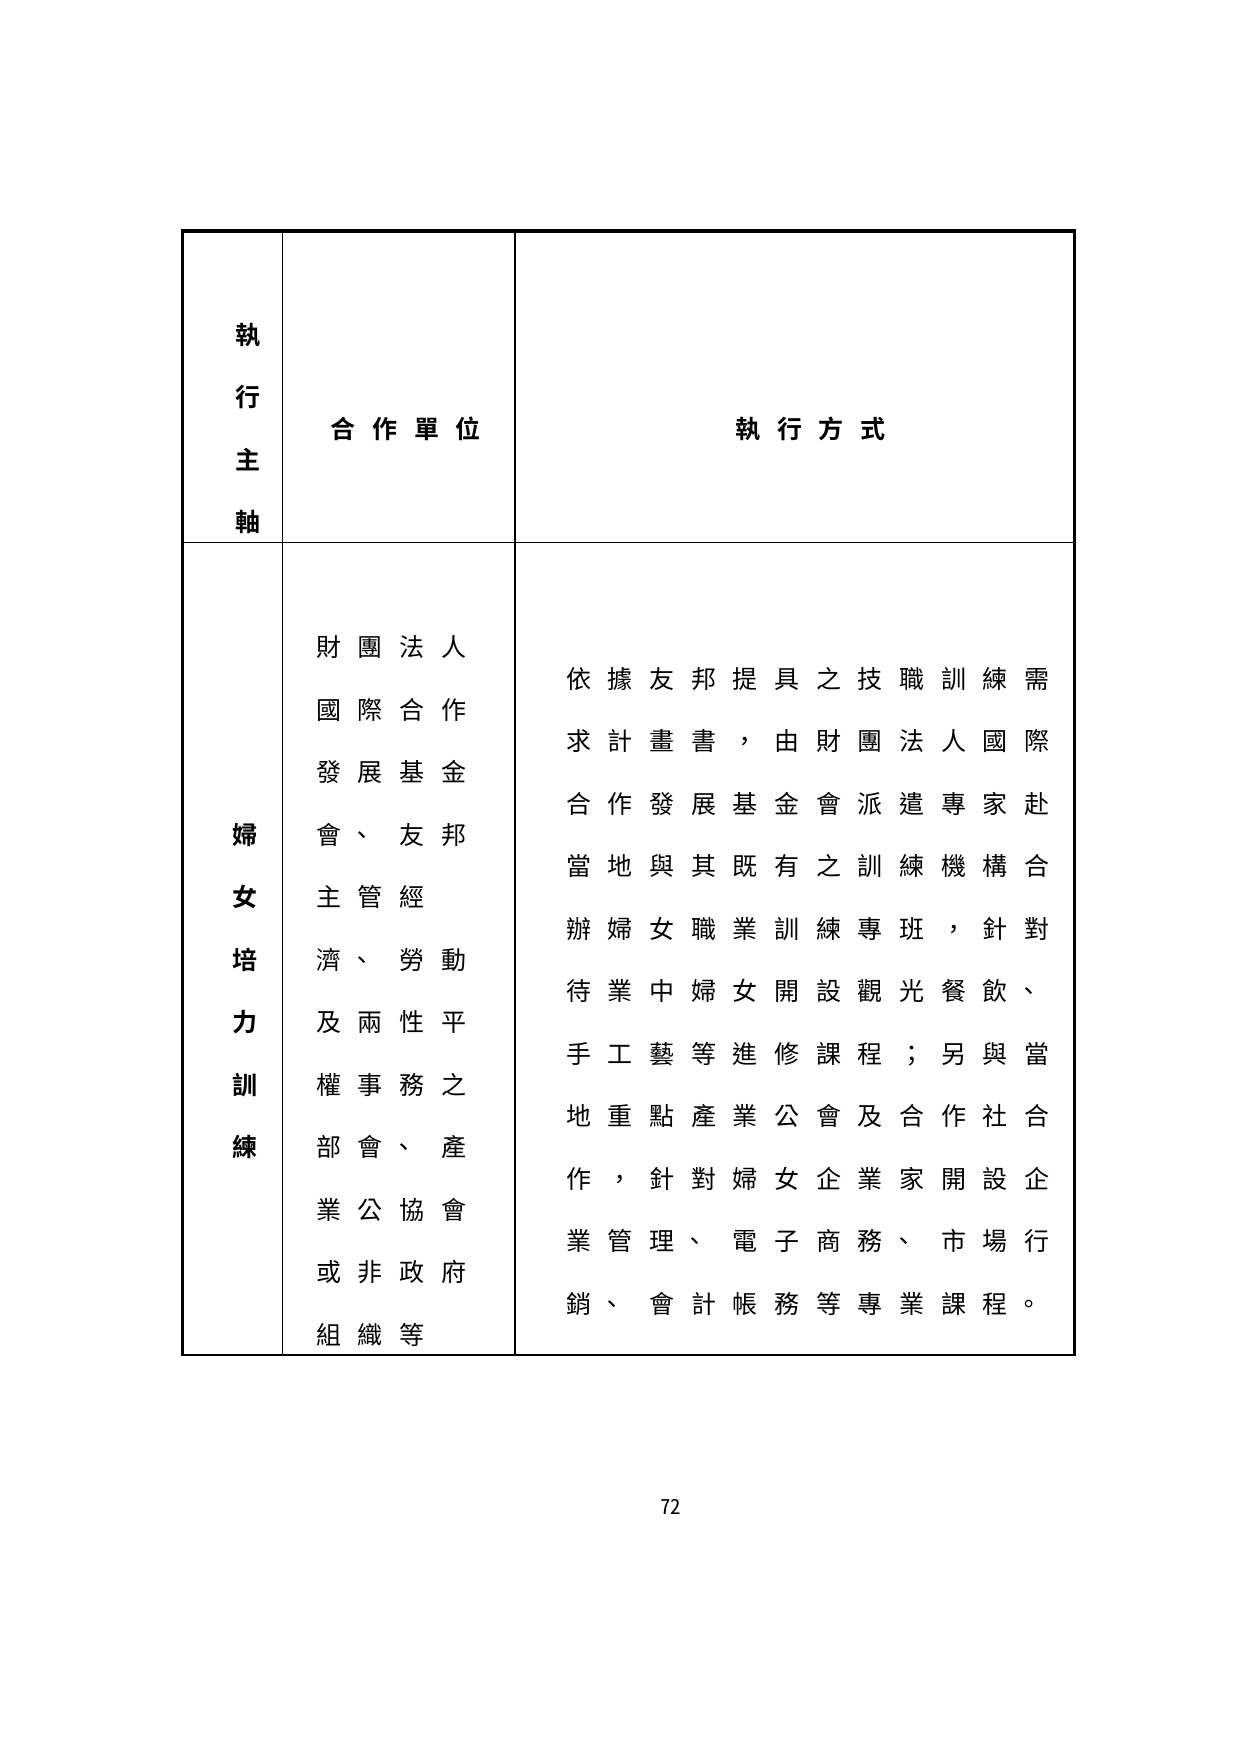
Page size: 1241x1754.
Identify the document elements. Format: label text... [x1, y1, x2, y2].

table_cell 財團法人國際合作發展基金會、友邦主管經濟、勞動及兩性平權事務之部會、產業公協會或非政府組織等 [283, 543, 514, 1354]
table_header 合作單位 [283, 233, 514, 542]
table_header 執行主軸 [184, 233, 282, 542]
table_cell 婦女培力訓練 [184, 543, 282, 1354]
table_header 執行方式 [516, 233, 1073, 542]
table_cell 依據友邦提具之技職訓練需求計畫書，由財團法人國際合作發展基金會派遣專家赴當地與其既有之訓練機構合辦婦女職業訓練專班，針對待業中婦女開設觀光餐飲、手工藝等進修課程；另與當地重點產業公會及合作社合作，針對婦女企業家開設企業管理、電子商務、市場行銷、會計帳務等專業課程。 [516, 543, 1073, 1354]
